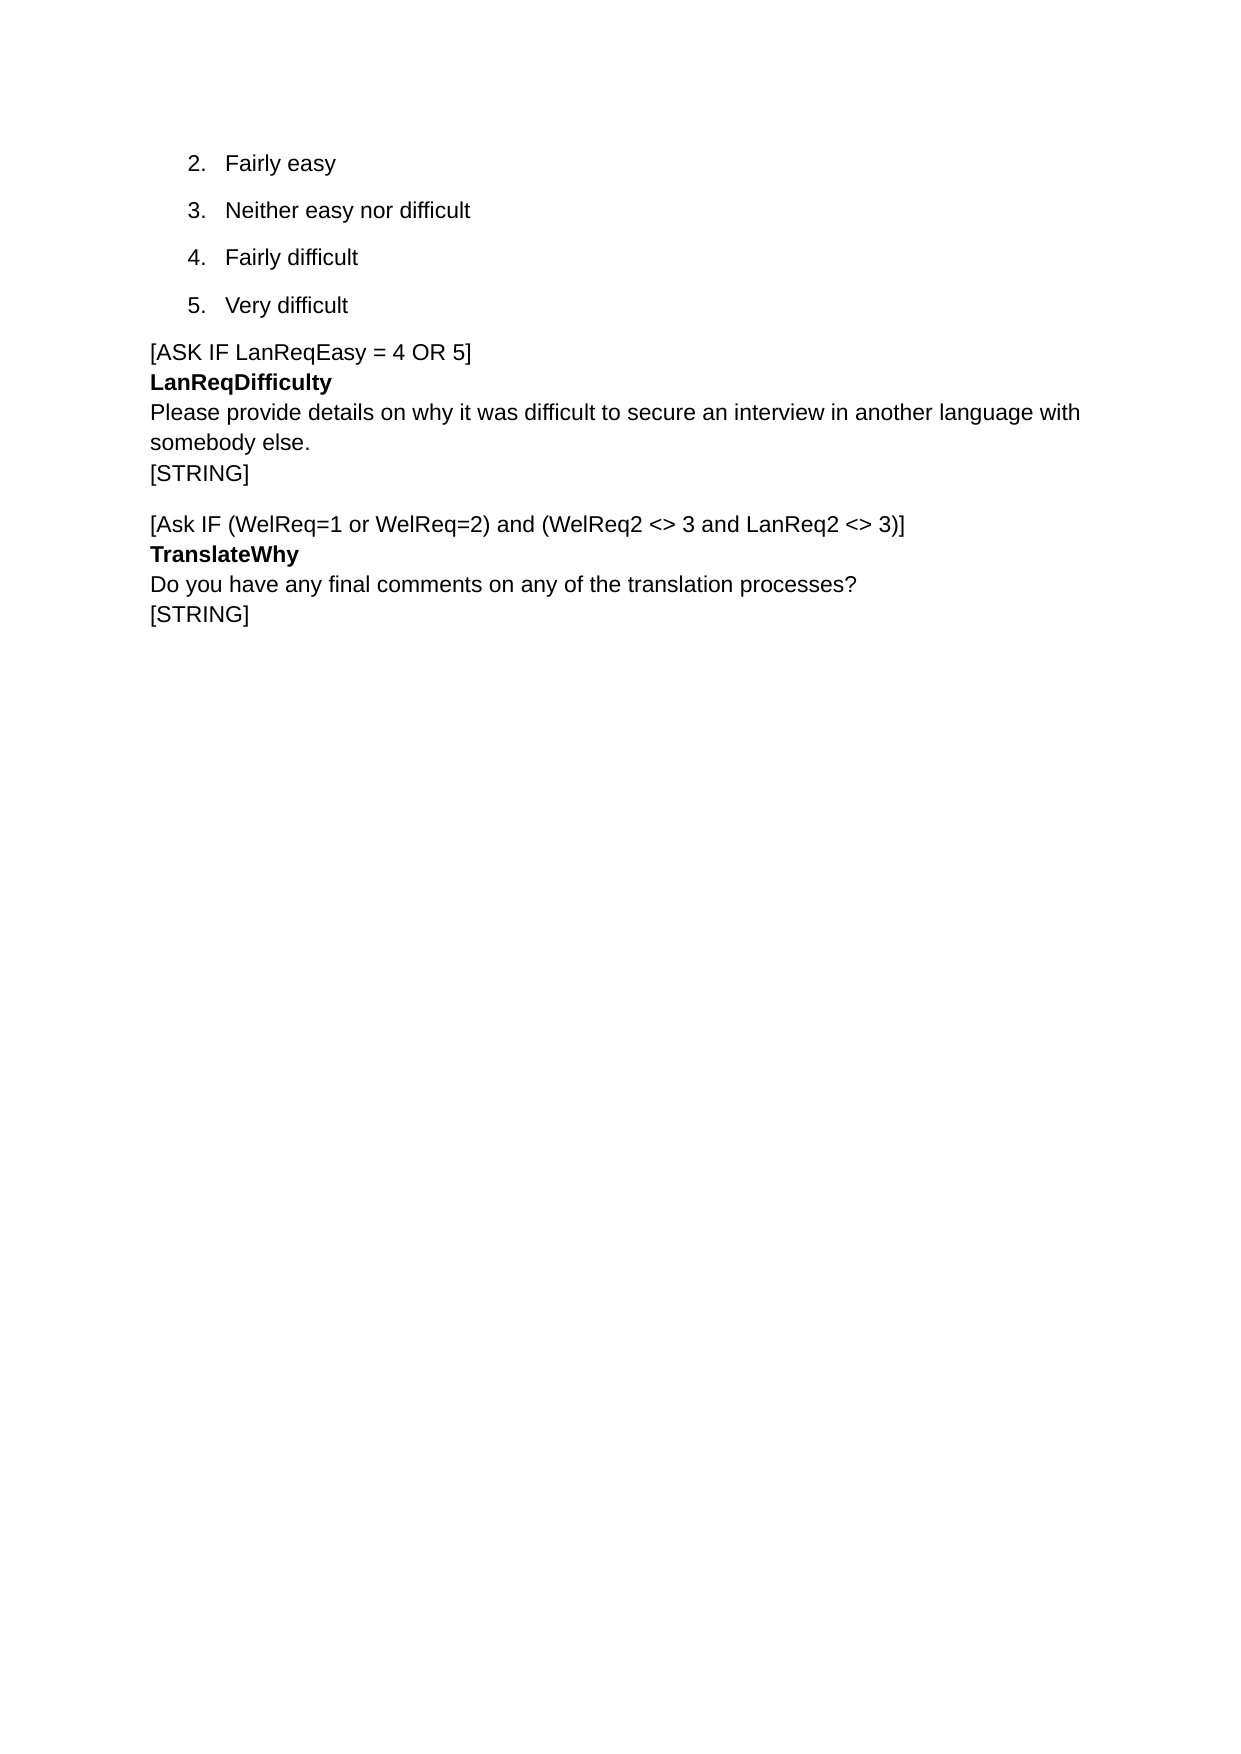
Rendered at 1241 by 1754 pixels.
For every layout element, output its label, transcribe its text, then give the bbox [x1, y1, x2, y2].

list Fairly difficult [187, 244, 1090, 271]
list Neither easy nor difficult [187, 197, 1090, 223]
list Very difficult [187, 292, 1090, 318]
text [Ask IF (WelReq=1 or WelReq=2) and (WelReq2 <> 3 and LanReq2 <> 3)] TranslateWhy Do you have any final comments on any of the translation processes? [STRING] [150, 511, 1090, 628]
text [ASK IF LanReqEasy = 4 OR 5] LanReqDifficulty Please provide details on why it was difficult to secure an interview in another language with somebody else. [STRING] [150, 339, 1090, 486]
list Fairly easy [187, 150, 1090, 176]
